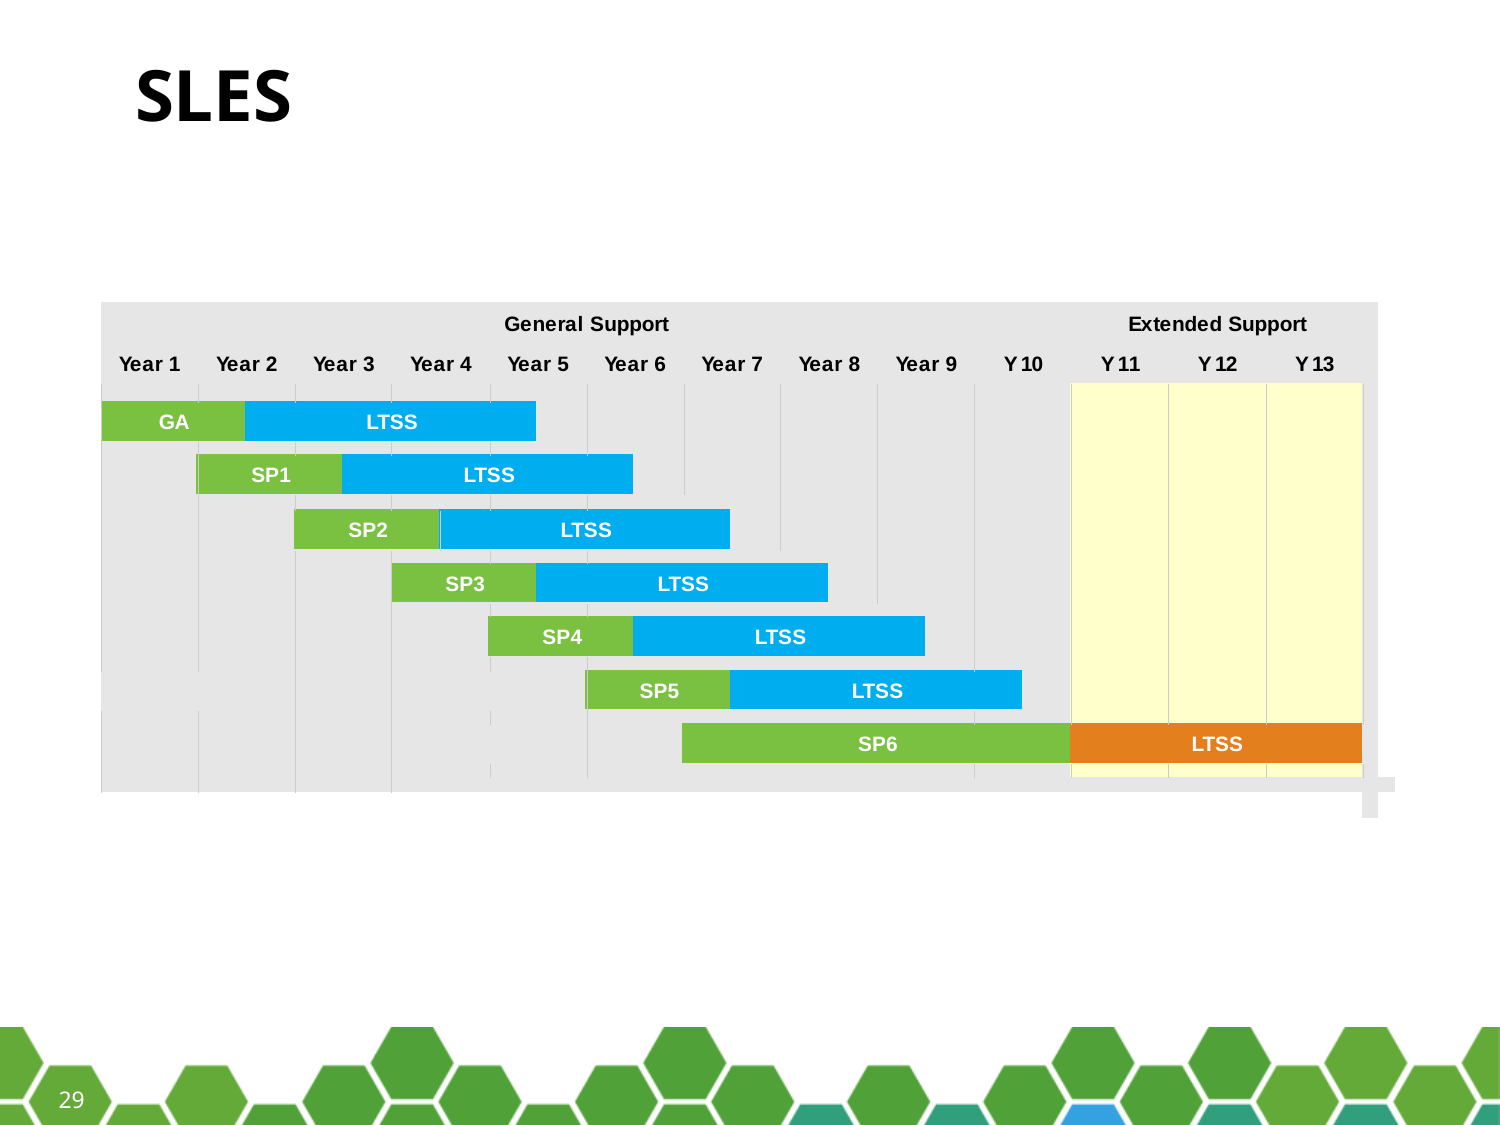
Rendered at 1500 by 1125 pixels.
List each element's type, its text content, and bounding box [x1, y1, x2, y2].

picture [0, 1027, 1500, 1125]
chart [100, 302, 1400, 823]
title SLES [135, 12, 1372, 175]
